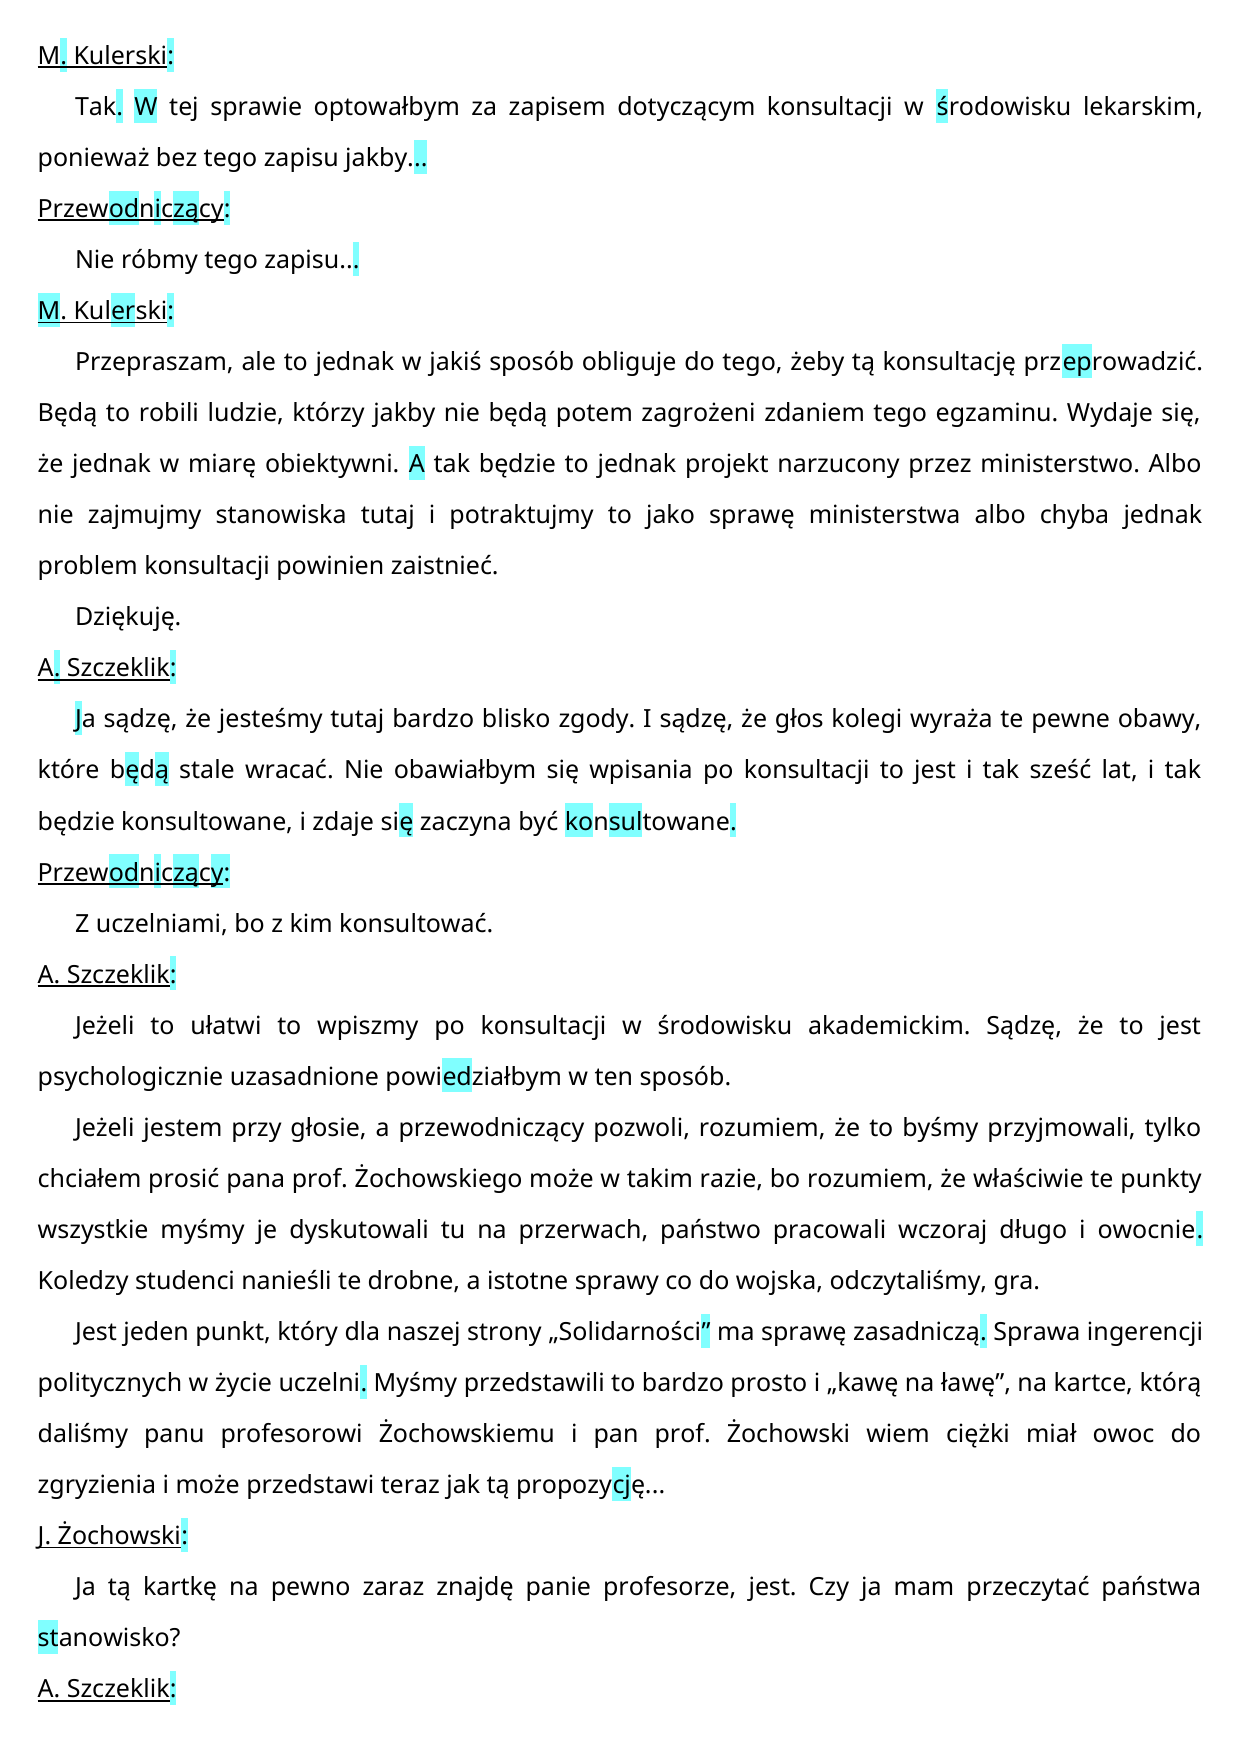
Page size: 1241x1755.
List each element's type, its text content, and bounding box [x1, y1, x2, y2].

text A. Szczeklik: [37, 956, 1203, 990]
text Przewodniczący: [37, 854, 1203, 888]
text Nie róbmy tego zapisu... [37, 242, 1203, 276]
text Dziękuję. [37, 599, 1203, 633]
text M. Kulerski: [37, 37, 1203, 72]
text J. Żochowski: [37, 1518, 1203, 1552]
text A. Szczeklik: [37, 650, 1203, 684]
text Z uczelniami, bo z kim konsultować. [37, 905, 1203, 939]
text Jeżeli to ułatwi to wpiszmy po konsultacji w środowisku akademickim. Sądzę, że to jest psychologicznie uzasadnione powiedziałbym w ten sposób. [37, 1007, 1203, 1092]
text Ja tą kartkę na pewno zaraz znajdę panie profesorze, jest. Czy ja mam przeczytać państwa stanowisko? [37, 1569, 1203, 1654]
text Jeżeli jestem przy głosie, a przewodniczący pozwoli, rozumiem, że to byśmy przyjmowali, tylko chciałem prosić pana prof. Żochowskiego może w takim razie, bo rozumiem, że właściwie te punkty wszystkie myśmy je dyskutowali tu na przerwach, państwo pracowali wczoraj długo i owocnie. Koledzy studenci nanieśli te drobne, a istotne sprawy co do wojska, odczytaliśmy, gra. [37, 1109, 1203, 1297]
text Przewodniczący: [37, 191, 1203, 225]
text Tak. W tej sprawie optowałbym za zapisem dotyczącym konsultacji w środowisku lekarskim, ponieważ bez tego zapisu jakby... [37, 88, 1203, 174]
text M. Kulerski: [37, 293, 1203, 327]
text Przepraszam, ale to jednak w jakiś sposób obliguje do tego, żeby tą konsultację przeprowadzić. Będą to robili ludzie, którzy jakby nie będą potem zagrożeni zdaniem tego egzaminu. Wydaje się, że jednak w miarę obiektywni. A tak będzie to jednak projekt narzucony przez ministerstwo. Albo nie zajmujmy stanowiska tutaj i potraktujmy to jako sprawę ministerstwa albo chyba jednak problem konsultacji powinien zaistnieć. [37, 344, 1203, 582]
text Ja sądzę, że jesteśmy tutaj bardzo blisko zgody. I sądzę, że głos kolegi wyraża te pewne obawy, które będą stale wracać. Nie obawiałbym się wpisania po konsultacji to jest i tak sześć lat, i tak będzie konsultowane, i zdaje się zaczyna być konsultowane. [37, 701, 1203, 837]
text A. Szczeklik: [37, 1671, 1203, 1705]
text Jest jeden punkt, który dla naszej strony „Solidarności” ma sprawę zasadniczą. Sprawa ingerencji politycznych w życie uczelni. Myśmy przedstawili to bardzo prosto i „kawę na ławę”, na kartce, którą daliśmy panu profesorowi Żochowskiemu i pan prof. Żochowski wiem ciężki miał owoc do zgryzienia i może przedstawi teraz jak tą propozycję... [37, 1313, 1203, 1501]
